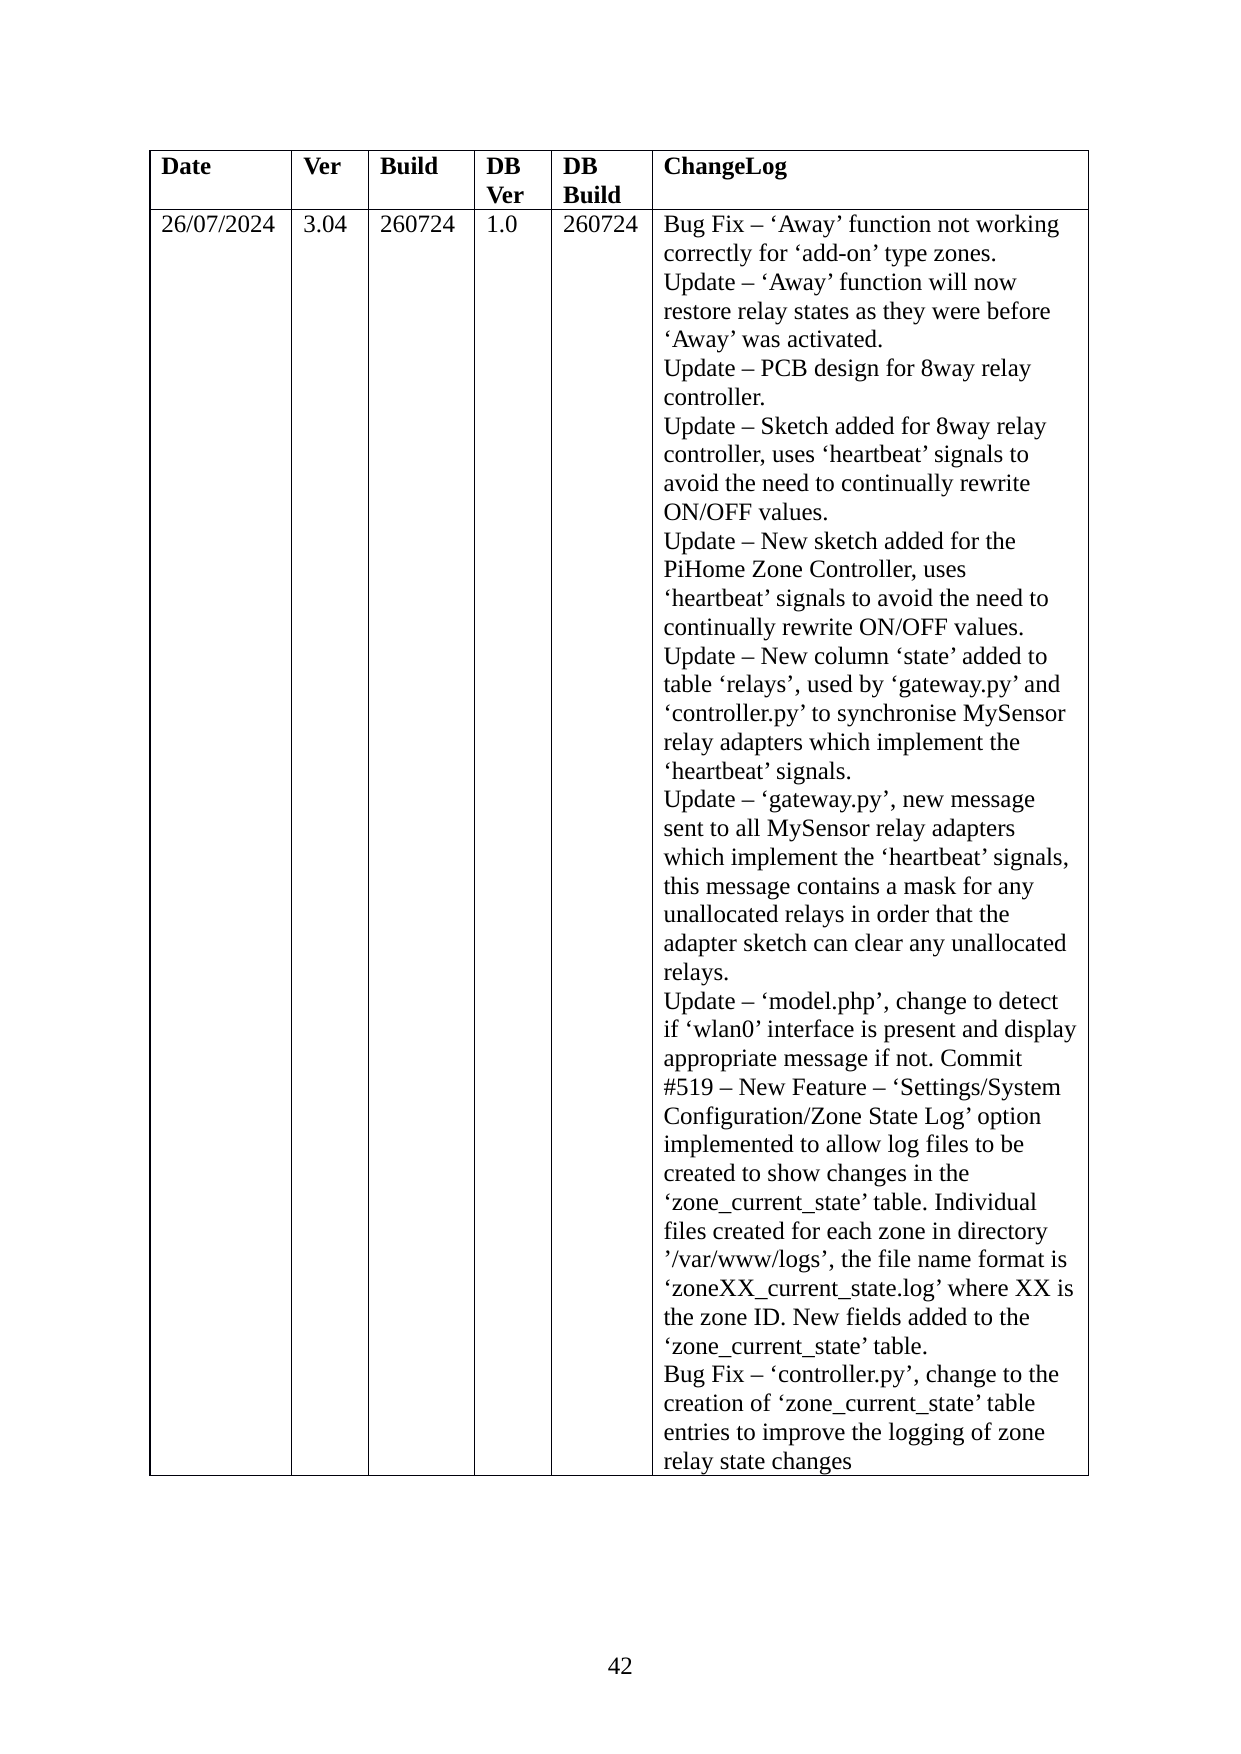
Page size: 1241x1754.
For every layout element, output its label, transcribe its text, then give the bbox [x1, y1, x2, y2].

table_header Build [369, 151, 474, 208]
table_cell 26/07/2024 [151, 210, 291, 1474]
table_cell 260724 [552, 210, 652, 1474]
table_header Date [151, 151, 291, 208]
table_header DB Build [552, 151, 652, 208]
table_cell Bug Fix – ‘Away’ function not working correctly for ‘add-on’ type zones. Update – ‘Away’ function will now restore relay states as they were before ‘Away’ was activated. Update – PCB design for 8way relay controller. Update – Sketch added for 8way relay controller, uses ‘heartbeat’ signals to avoid the need to continually rewrite ON/OFF values. Update – New sketch added for the PiHome Zone Controller, uses ‘heartbeat’ signals to avoid the need to continually rewrite ON/OFF values. Update – New column ‘state’ added to table ‘relays’, used by ‘gateway.py’ and ‘controller.py’ to synchronise MySensor relay adapters which implement the ‘heartbeat’ signals. Update – ‘gateway.py’, new message sent to all MySensor relay adapters which implement the ‘heartbeat’ signals, this message contains a mask for any unallocated relays in order that the adapter sketch can clear any unallocated relays. Update – ‘model.php’, change to detect if ‘wlan0’ interface is present and display appropriate message if not. Commit #519 – New Feature – ‘Settings/System Configuration/Zone State Log’ option implemented to allow log files to be created to show changes in the ‘zone_current_state’ table. Individual files created for each zone in directory ’/var/www/logs’, the file name format is ‘zoneXX_current_state.log’ where XX is the zone ID. New fields added to the ‘zone_current_state’ table. Bug Fix – ‘controller.py’, change to the creation of ‘zone_current_state’ table entries to improve the logging of zone relay state changes [653, 210, 1088, 1474]
table_cell 1.0 [475, 210, 551, 1474]
table_cell 3.04 [292, 210, 368, 1474]
table_header ChangeLog [653, 151, 1088, 208]
table_header DB Ver [475, 151, 551, 208]
table_cell 260724 [369, 210, 474, 1474]
table_header Ver [292, 151, 368, 208]
